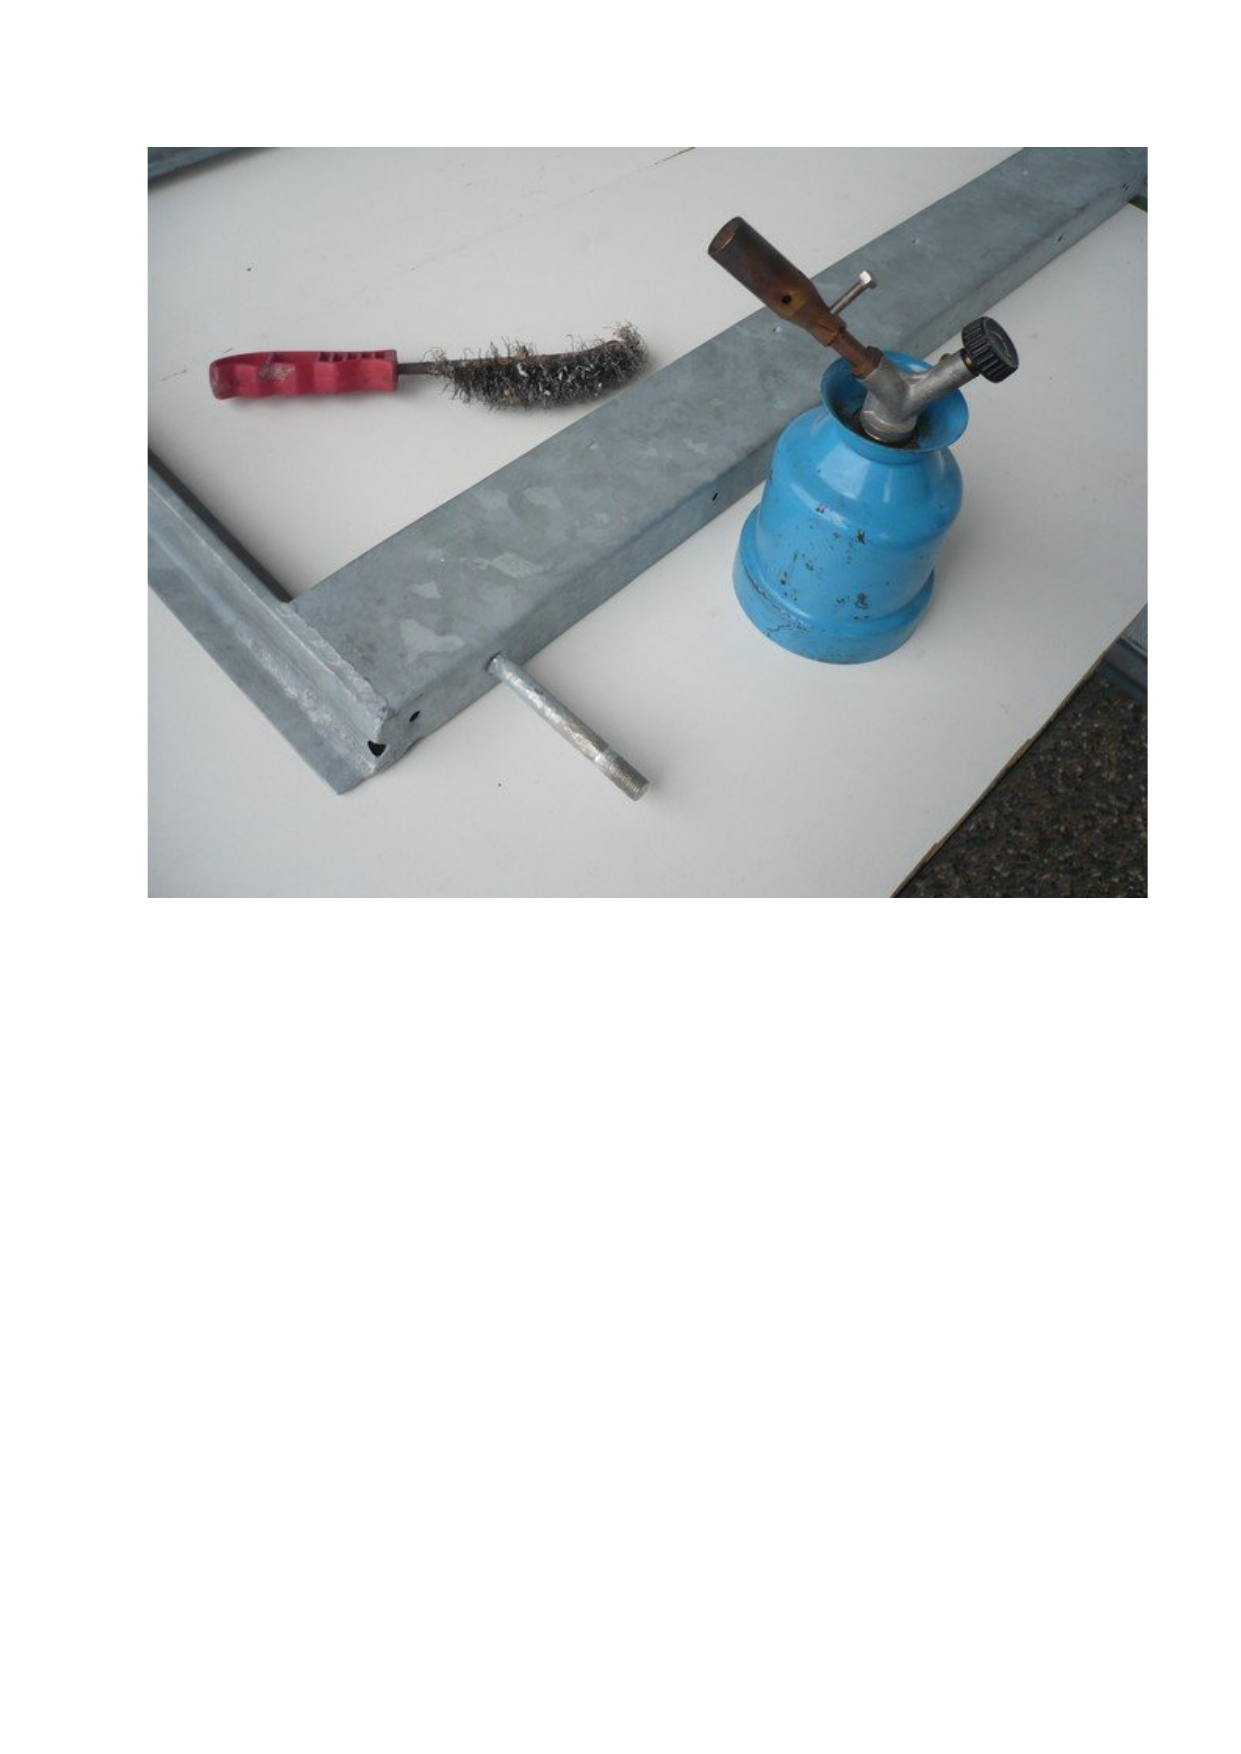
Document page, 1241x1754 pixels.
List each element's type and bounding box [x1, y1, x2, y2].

picture [147, 147, 1148, 898]
